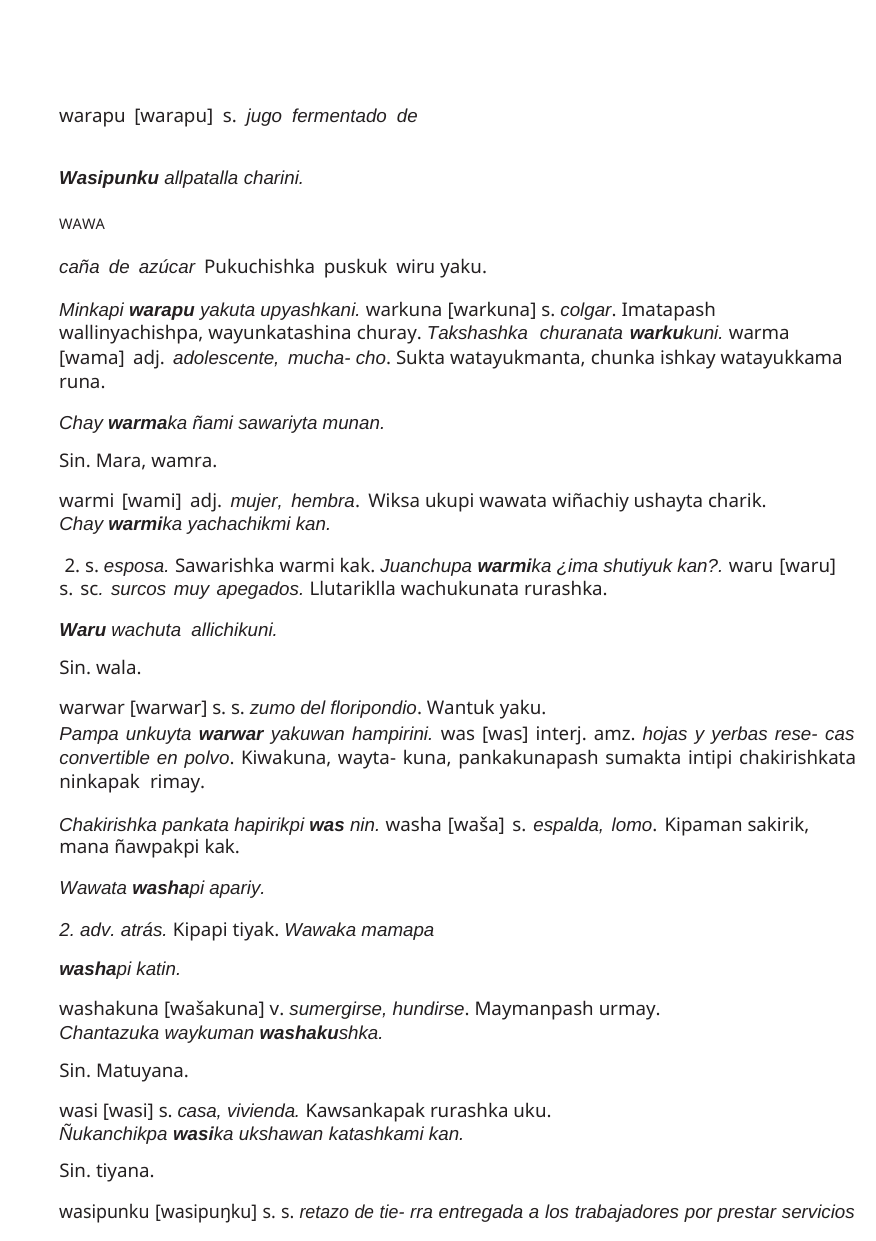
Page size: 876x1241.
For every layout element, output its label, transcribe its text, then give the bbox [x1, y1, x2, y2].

text Chakirishka pankata hapirikpi was nin. washa [waša] s. espalda, lomo. Kipaman sakirik, mana ñawpakpi kak. [59, 813, 857, 859]
text Chantazuka waykuman washakushka. [59, 1021, 856, 1043]
text wasi [wasi] s. casa, vivienda. Kawsankapak rurashka uku. [59, 1098, 856, 1122]
text Ñukanchikpa wasika ukshawan katashkami kan. [59, 1123, 856, 1144]
text warwar [warwar] s. s. zumo del floripondio. Wantuk yaku. [59, 695, 856, 719]
text Waru wachuta allichikuni. [59, 619, 856, 641]
text Wawata washapi apariy. [59, 877, 856, 898]
text washakuna [wašakuna] v. sumergirse, hundirse. Maymanpash urmay. [59, 996, 856, 1021]
text Sin. Mara, wamra. [59, 451, 856, 471]
text Minkapi warapu yakuta upyashkani. warkuna [warkuna] s. colgar. Imatapash wallinyachishpa, wayunkatashina churay. Takshashka churanata warkukuni. warma [wama] adj. adolescente, mucha- cho. Sukta watayukmanta, chunka ishkay watayukkama runa. [59, 297, 856, 394]
text Sin. tiyana. [59, 1162, 856, 1182]
text Chay warmaka ñami sawariyta munan. [59, 412, 856, 433]
text Chay warmika yachachikmi kan. [59, 513, 856, 534]
text warmi [wami] adj. mujer, hembra. Wiksa ukupi wawata wiñachiy ushayta charik. [59, 488, 856, 512]
text wasipunku [wasipuŋku] s. s. retazo de tie- rra entregada a los trabajadores por prestar servicios [59, 1199, 856, 1224]
text Wasipunku allpatalla charini. [59, 169, 856, 188]
text 2. adv. atrás. Kipapi tiyak. Wawaka mamapa [59, 916, 856, 942]
text warapu [warapu] s. jugo fermentado de [59, 104, 856, 127]
text caña de azúcar Pukuchishka puskuk wiru yaku. [59, 254, 856, 279]
text Sin. Matuyana. [59, 1061, 856, 1081]
text Pampa unkuyta warwar yakuwan hampirini. was [was] interj. amz. hojas y yerbas rese- cas convertible en polvo. Kiwakuna, wayta- kuna, pankakunapash sumakta intipi chakirishkata ninkapak rimay. [59, 721, 856, 794]
text washapi katin. [59, 959, 856, 980]
text 2. s. esposa. Sawarishka warmi kak. Juanchupa warmika ¿ima shutiyuk kan?. waru [waru] s. sc. surcos muy apegados. Llutariklla wachukunata rurashka. [59, 553, 856, 601]
text Sin. wala. [59, 658, 856, 679]
text WAWA [59, 214, 856, 234]
